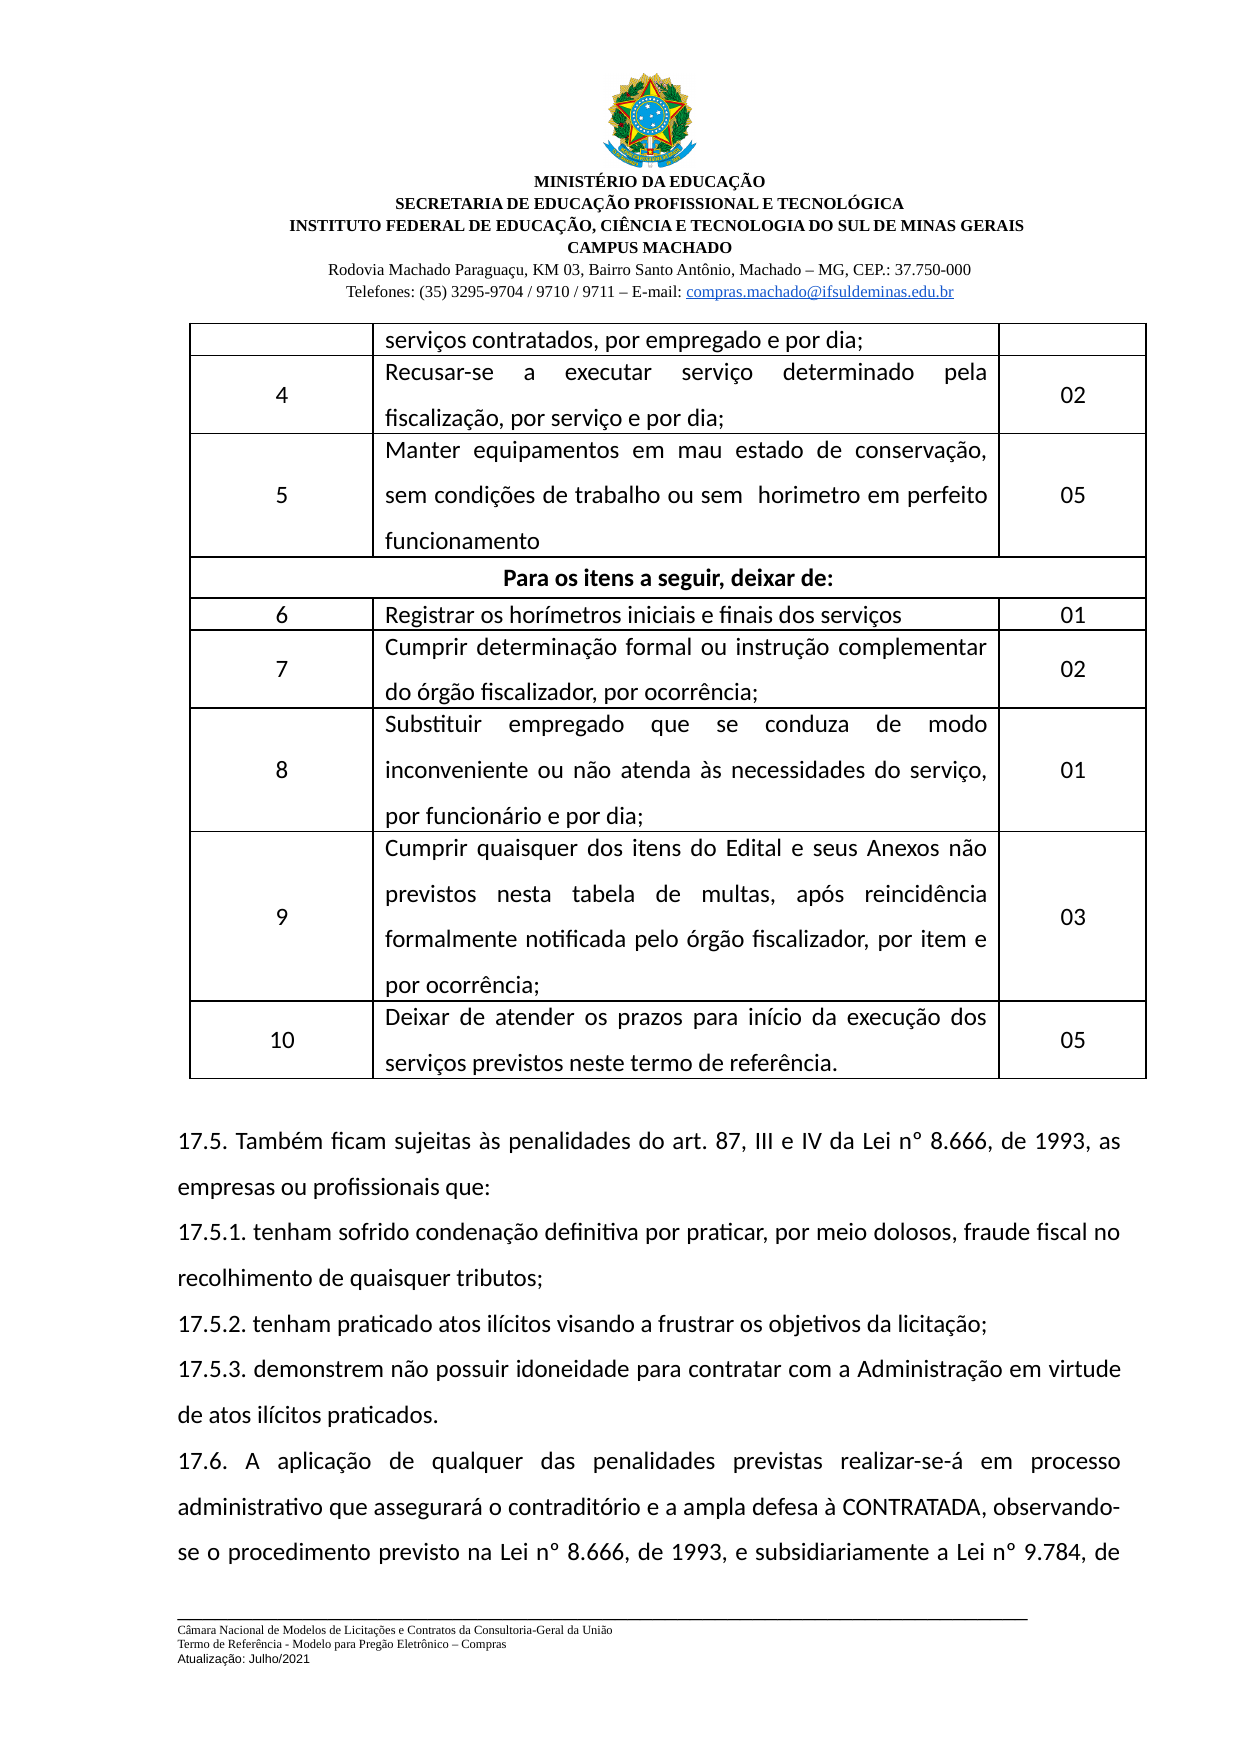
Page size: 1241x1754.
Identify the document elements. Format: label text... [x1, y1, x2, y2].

picture [669, 149, 680, 155]
picture [603, 73, 697, 168]
table_cell 8 [191, 709, 372, 831]
table_cell Manter equipamentos em mau estado de conservação, sem condições de trabalho ou sem horimetro em perfeito funcionamento [374, 434, 998, 556]
table_cell 5 [191, 434, 372, 556]
table_cell Cumprir determinação formal ou instrução complementar do órgão fiscalizador, por ocorrência; [374, 631, 998, 707]
table_cell 05 [1000, 1002, 1145, 1078]
table_cell 10 [191, 1002, 372, 1078]
table_cell 7 [191, 631, 372, 707]
table_cell 4 [191, 356, 372, 432]
text 17.5.1. tenham sofrido condenação definitiva por praticar, por meio dolosos, fraude fiscal no recolhimento de quaisquer tributos; [177, 1216, 1122, 1293]
table_cell Registrar os horímetros iniciais e finais dos serviços [374, 599, 998, 629]
text 17.5.2. tenham praticado atos ilícitos visando a frustrar os objetivos da licitação; [177, 1308, 1122, 1338]
table_cell 01 [1000, 709, 1145, 831]
text 17.5. Também ficam sujeitas às penalidades do art. 87, III e IV da Lei nº 8.666, de 1993, as empresas ou profissionais que: [177, 1125, 1122, 1201]
text 17.6. A aplicação de qualquer das penalidades previstas realizar-se-á em processo administrativo que assegurará o contraditório e a ampla defesa à CONTRATADA, observando-se o procedimento previsto na Lei nº 8.666, de 1993, e subsidiariamente a Lei nº 9.784, de [177, 1445, 1122, 1567]
table_cell serviços contratados, por empregado e por dia; [374, 324, 998, 354]
table_cell 05 [1000, 434, 1145, 556]
table_cell Substituir empregado que se conduza de modo inconveniente ou não atenda às necessidades do serviço, por funcionário e por dia; [374, 709, 998, 831]
picture [643, 163, 658, 168]
table_cell Recusar-se a executar serviço determinado pela fiscalização, por serviço e por dia; [374, 356, 998, 432]
table_cell Deixar de atender os prazos para início da execução dos serviços previstos neste termo de referência. [374, 1002, 998, 1078]
table_cell [191, 324, 372, 354]
table_cell 6 [191, 599, 372, 629]
table_cell 01 [1000, 599, 1145, 629]
table_cell [1000, 324, 1145, 354]
table_cell 02 [1000, 631, 1145, 707]
table_cell 9 [191, 832, 372, 1000]
text 17.5.3. demonstrem não possuir idoneidade para contratar com a Administração em virtude de atos ilícitos praticados. [177, 1354, 1122, 1430]
table_cell Para os itens a seguir, deixar de: [191, 558, 1145, 597]
table_cell Cumprir quaisquer dos itens do Edital e seus Anexos não previstos nesta tabela de multas, após reincidência formalmente notificada pelo órgão fiscalizador, por item e por ocorrência; [374, 832, 998, 1000]
table_cell 02 [1000, 356, 1145, 432]
table_cell 03 [1000, 832, 1145, 1000]
